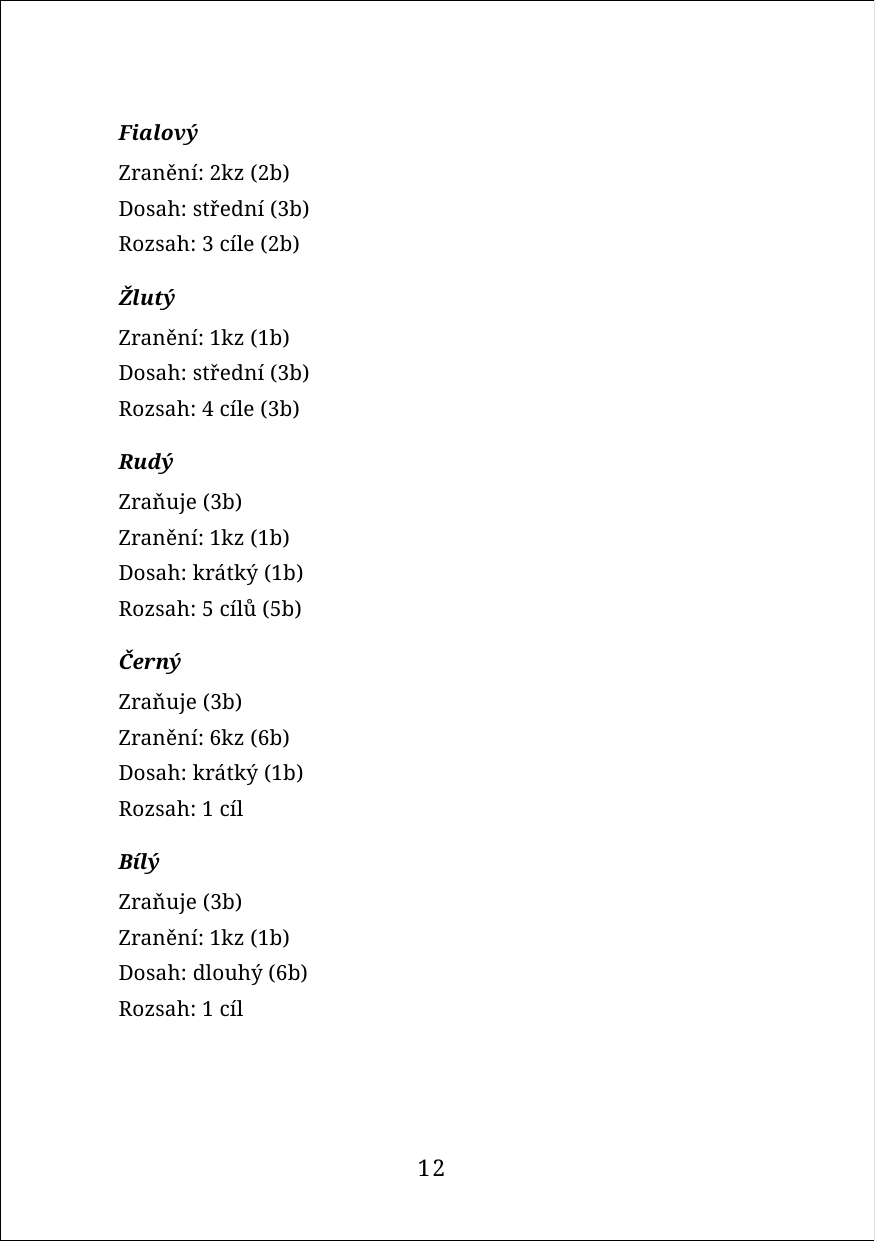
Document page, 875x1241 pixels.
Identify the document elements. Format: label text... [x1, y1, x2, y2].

subtitle Fialový [118, 118, 756, 147]
text Zranění: 1kz (1b) Dosah: střední (3b) Rozsah: 4 cíle (3b) [118, 323, 756, 422]
text Zraňuje (3b) Zranění: 6kz (6b) Dosah: krátký (1b) Rozsah: 1 cíl [118, 687, 756, 822]
subtitle Bílý [118, 847, 756, 876]
text Zraňuje (3b) Zranění: 1kz (1b) Dosah: dlouhý (6b) Rozsah: 1 cíl [118, 887, 756, 1022]
subtitle Žlutý [118, 283, 756, 311]
subtitle Rudý [118, 447, 756, 476]
text Zraňuje (3b) Zranění: 1kz (1b) Dosah: krátký (1b) Rozsah: 5 cílů (5b) [118, 487, 756, 622]
text Zranění: 2kz (2b) Dosah: střední (3b) Rozsah: 3 cíle (2b) [118, 158, 756, 258]
subtitle Černý [118, 647, 756, 676]
